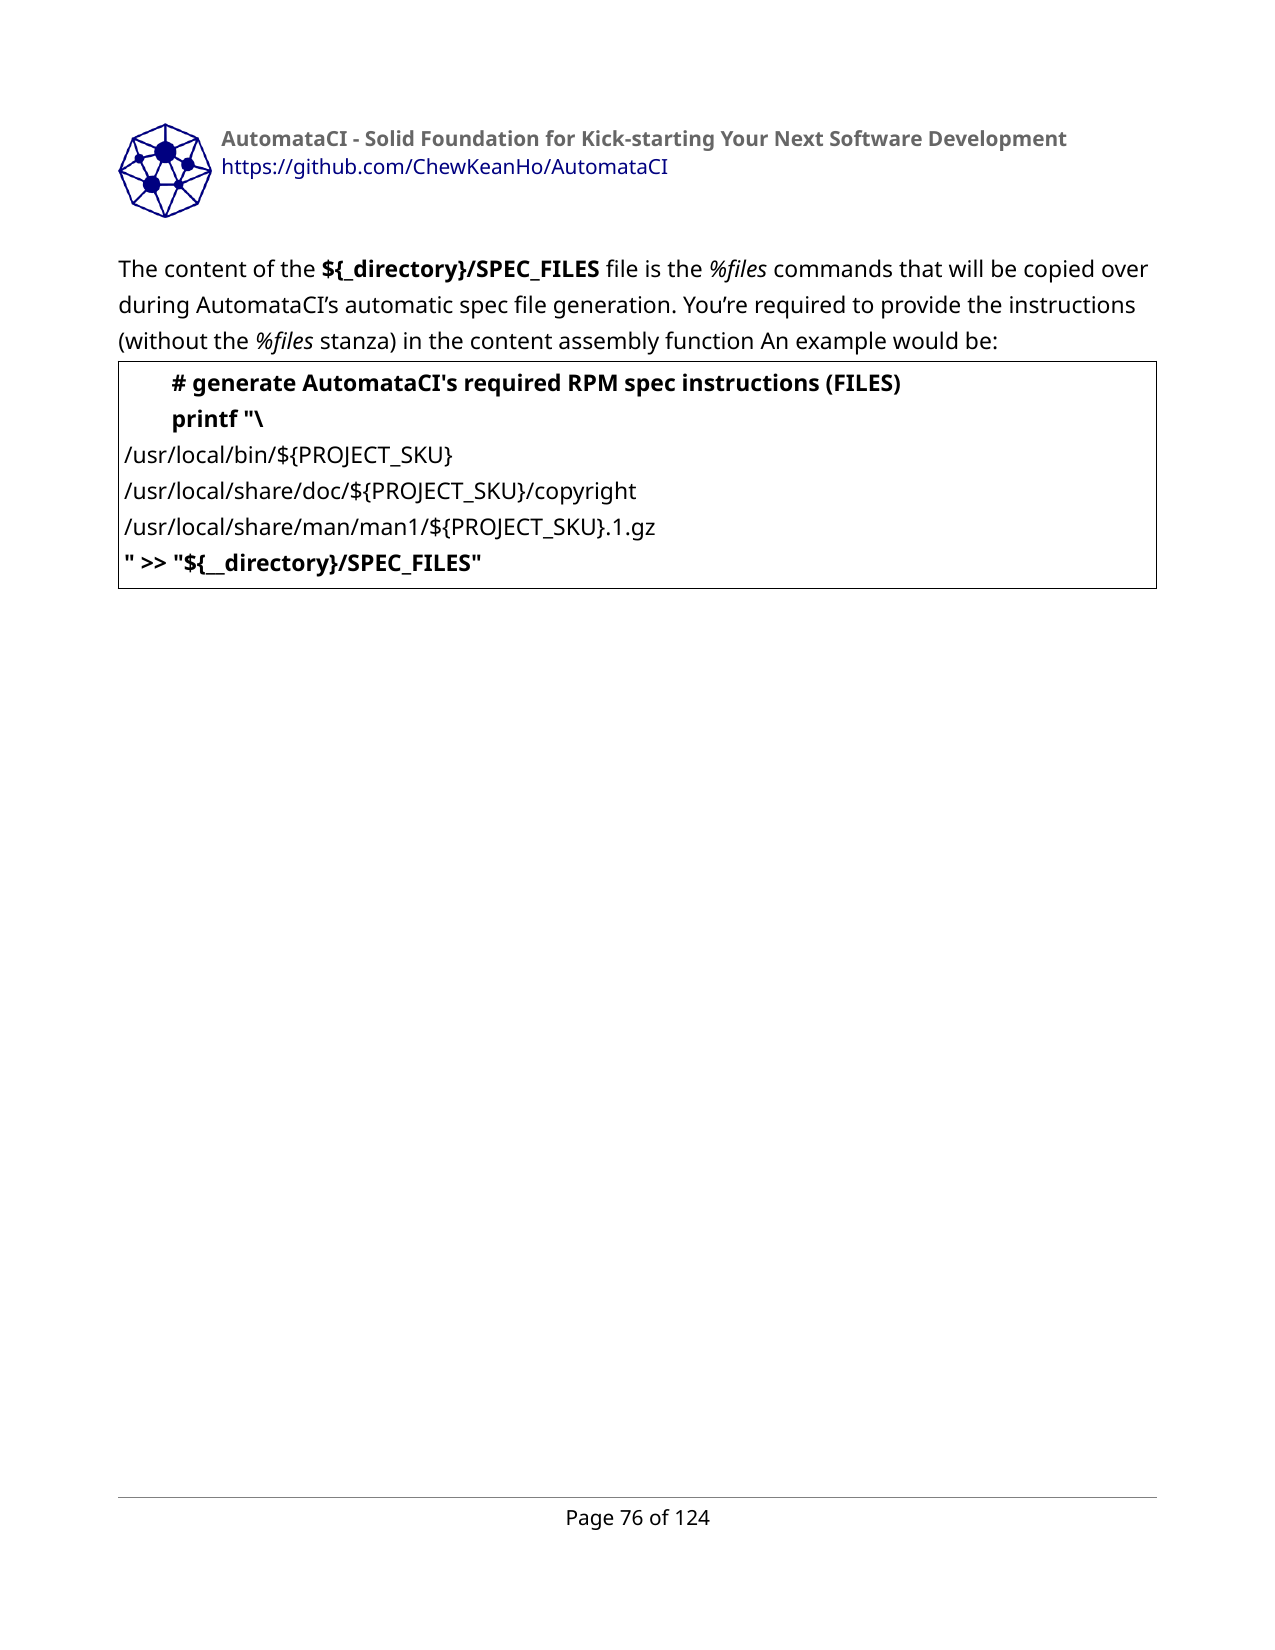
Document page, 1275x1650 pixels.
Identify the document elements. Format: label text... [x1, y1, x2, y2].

text The content of the ${_directory}/SPEC_FILES file is the %files commands that will be copied over during AutomataCI’s automatic spec file generation. You’re required to provide the instructions (without the %files stanza) in the content assembly function An example would be: [118, 253, 1157, 356]
picture [118, 123, 212, 218]
table_header # generate AutomataCI's required RPM spec instructions (FILES) printf "\ /usr/local/bin/${PROJECT_SKU} /usr/local/share/doc/${PROJECT_SKU}/copyright /usr/local/share/man/man1/${PROJECT_SKU}.1.gz " >> "${__directory}/SPEC_FILES" [119, 362, 1156, 588]
